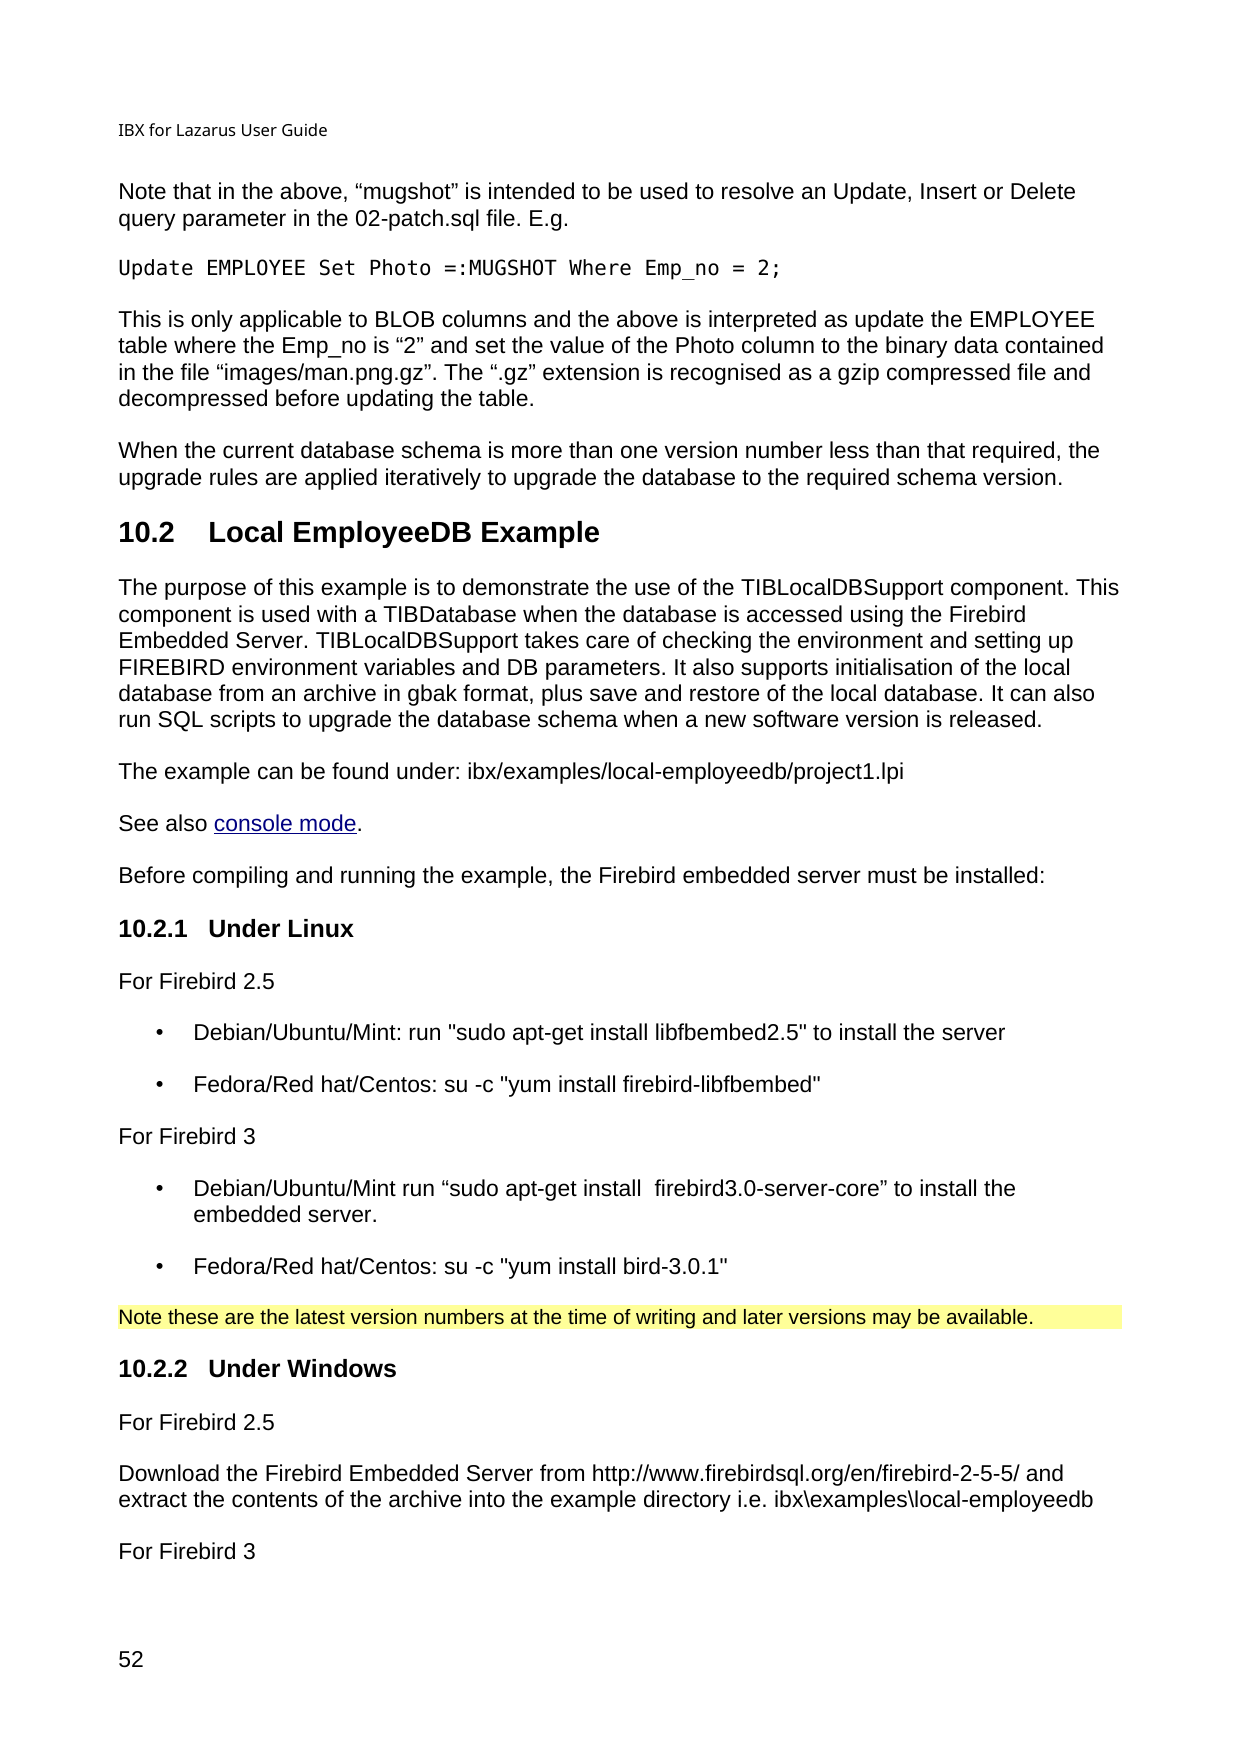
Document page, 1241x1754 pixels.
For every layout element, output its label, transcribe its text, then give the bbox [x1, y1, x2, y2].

list Fedora/Red hat/Centos: su -c "yum install bird-3.0.1" [156, 1253, 1122, 1279]
list Debian/Ubuntu/Mint: run "sudo apt-get install libfbembed2.5" to install the server [156, 1019, 1122, 1046]
subtitle Under Linux [118, 914, 1122, 942]
text The purpose of this example is to demonstrate the use of the TIBLocalDBSupport component. This component is used with a TIBDatabase when the database is accessed using the Firebird Embedded Server. TIBLocalDBSupport takes care of checking the environment and setting up FIREBIRD environment variables and DB parameters. It also supports initialisation of the local database from an archive in gbak format, plus save and restore of the local database. It can also run SQL scripts to upgrade the database schema when a new software version is released. [118, 574, 1122, 732]
text See also console mode. [118, 810, 1122, 836]
text Before compiling and running the example, the Firebird embedded server must be installed: [118, 862, 1122, 888]
list Debian/Ubuntu/Mint run “sudo apt-get install firebird3.0-server-core” to install the embedded server. [156, 1175, 1122, 1228]
text For Firebird 2.5 [118, 968, 1122, 994]
text The example can be found under: ibx/examples/local-employeedb/project1.lpi [118, 758, 1122, 784]
text When the current database schema is more than one version number less than that required, the upgrade rules are applied iteratively to upgrade the database to the required schema version. [118, 437, 1122, 490]
text This is only applicable to BLOB columns and the above is interpreted as update the EMPLOYEE table where the Emp_no is “2” and set the value of the Photo column to the binary data contained in the file “images/man.png.gz”. The “.gz” extension is recognised as a gzip compressed file and decompressed before updating the table. [118, 306, 1122, 412]
subtitle Under Windows [118, 1354, 1122, 1383]
text Note that in the above, “mugshot” is intended to be used to resolve an Update, Insert or Delete query parameter in the 02-patch.sql file. E.g. [118, 178, 1122, 231]
text For Firebird 3 [118, 1538, 1122, 1565]
text Download the Firebird Embedded Server from http://www.firebirdsql.org/en/firebird-2-5-5/ and extract the contents of the archive into the example directory i.e. ibx\examples\local-employeedb [118, 1460, 1122, 1513]
text For Firebird 2.5 [118, 1409, 1122, 1435]
text Update EMPLOYEE Set Photo =:MUGSHOT Where Emp_no = 2; [118, 256, 1122, 281]
text Note these are the latest version numbers at the time of writing and later versions may be available. [118, 1305, 1122, 1329]
text For Firebird 3 [118, 1123, 1122, 1149]
subtitle Local EmployeeDB Example [118, 515, 1122, 549]
list Fedora/Red hat/Centos: su -c "yum install firebird-libfbembed" [156, 1071, 1122, 1097]
